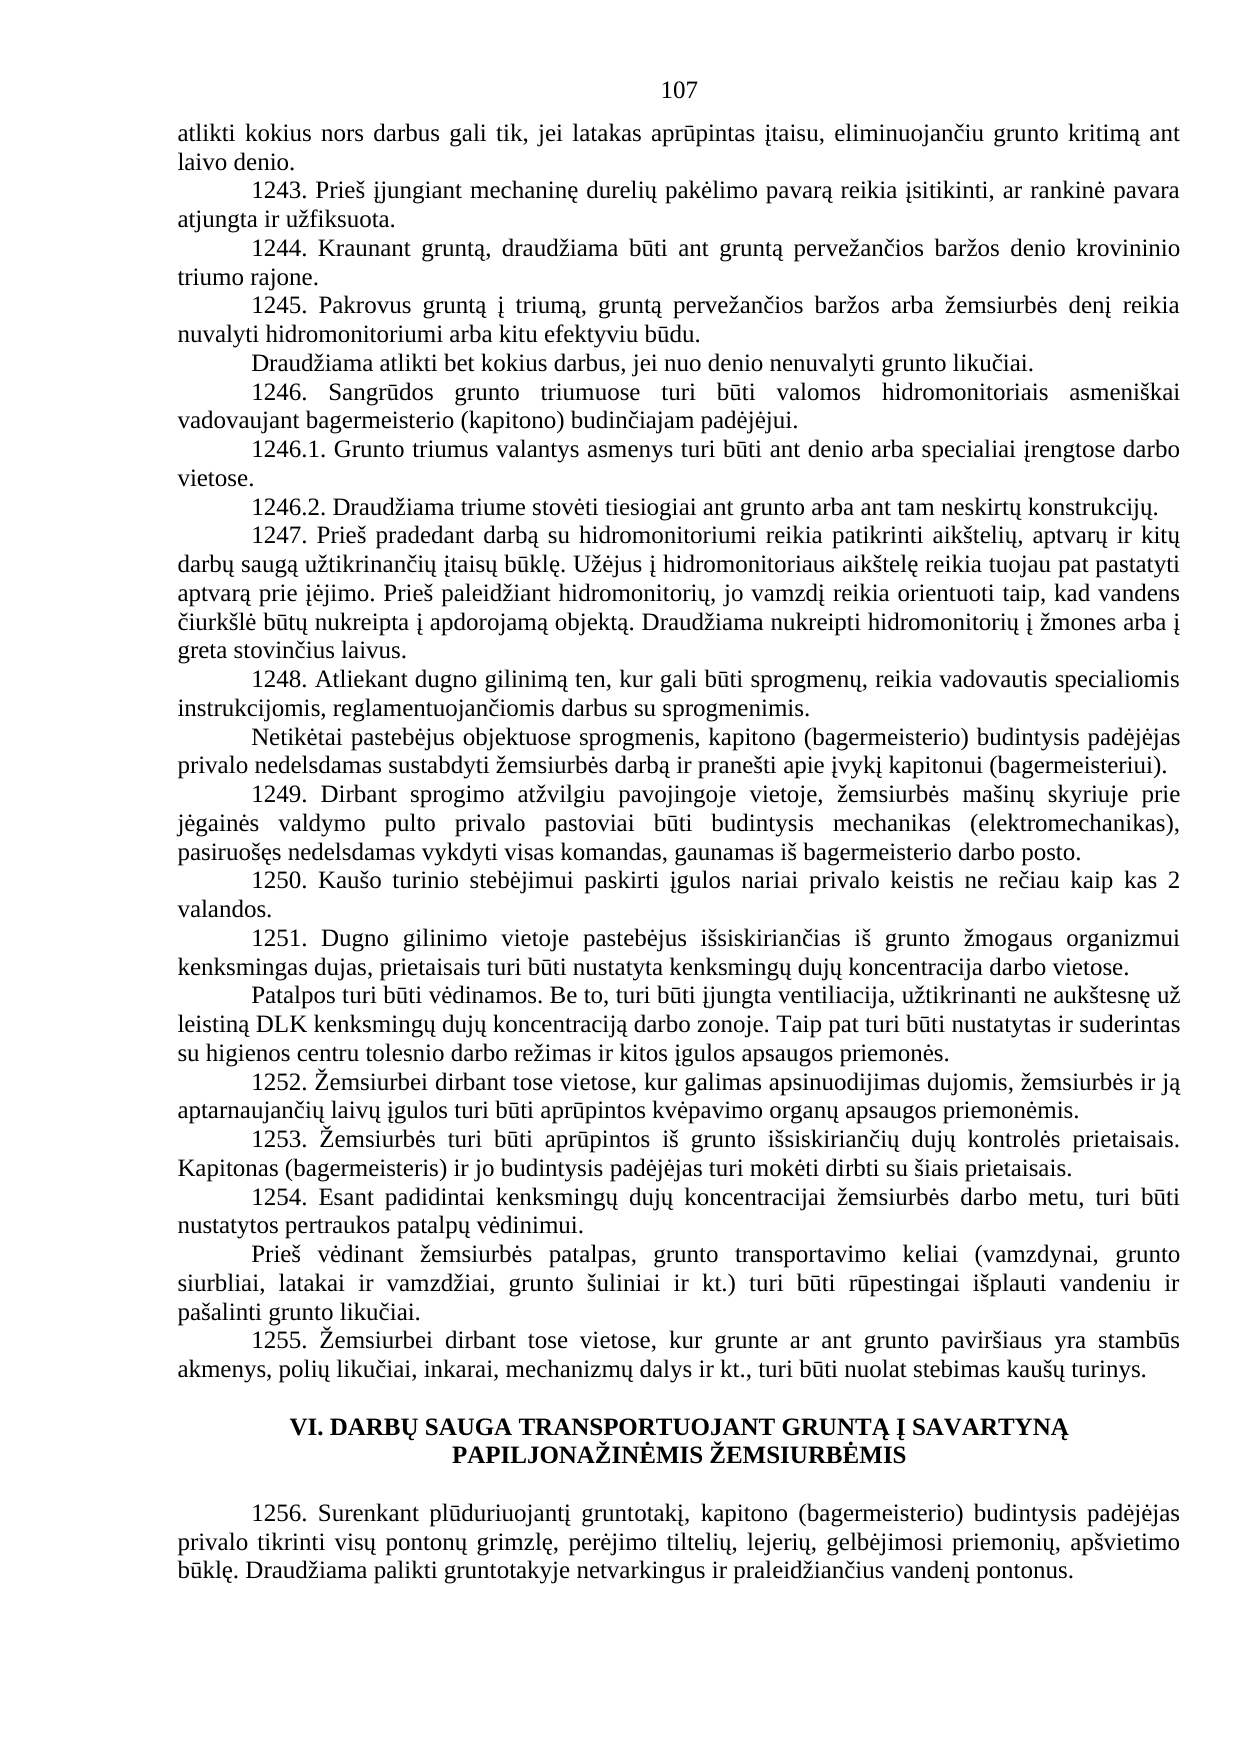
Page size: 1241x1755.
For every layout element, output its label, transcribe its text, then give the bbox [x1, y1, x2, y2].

text Draudžiama atlikti bet kokius darbus, jei nuo denio nenuvalyti grunto likučiai. [177, 348, 1181, 377]
text Netikėtai pastebėjus objektuose sprogmenis, kapitono (bagermeisterio) budintysis padėjėjas privalo nedelsdamas sustabdyti žemsiurbės darbą ir pranešti apie įvykį kapitonui (bagermeisteriui). [177, 722, 1181, 779]
text 1246.1. Grunto triumus valantys asmenys turi būti ant denio arba specialiai įrengtose darbo vietose. [177, 434, 1181, 492]
text 1256. Surenkant plūduriuojantį gruntotakį, kapitono (bagermeisterio) budintysis padėjėjas privalo tikrinti visų pontonų grimzlę, perėjimo tiltelių, lejerių, gelbėjimosi priemonių, apšvietimo būklę. Draudžiama palikti gruntotakyje netvarkingus ir praleidžiančius vandenį pontonus. [177, 1498, 1181, 1584]
text 1249. Dirbant sprogimo atžvilgiu pavojingoje vietoje, žemsiurbės mašinų skyriuje prie jėgainės valdymo pulto privalo pastoviai būti budintysis mechanikas (elektromechanikas), pasiruošęs nedelsdamas vykdyti visas komandas, gaunamas iš bagermeisterio darbo posto. [177, 779, 1181, 866]
text 1253. Žemsiurbės turi būti aprūpintos iš grunto išsiskiriančių dujų kontrolės prietaisais. Kapitonas (bagermeisteris) ir jo budintysis padėjėjas turi mokėti dirbti su šiais prietaisais. [177, 1124, 1181, 1182]
text 1247. Prieš pradedant darbą su hidromonitoriumi reikia patikrinti aikštelių, aptvarų ir kitų darbų saugą užtikrinančių įtaisų būklę. Užėjus į hidromonitoriaus aikštelę reikia tuojau pat pastatyti aptvarą prie įėjimo. Prieš paleidžiant hidromonitorių, jo vamzdį reikia orientuoti taip, kad vandens čiurkšlė būtų nukreipta į apdorojamą objektą. Draudžiama nukreipti hidromonitorių į žmones arba į greta stovinčius laivus. [177, 521, 1181, 664]
text 1246.2. Draudžiama triume stovėti tiesiogiai ant grunto arba ant tam neskirtų konstrukcijų. [177, 492, 1181, 521]
text 1254. Esant padidintai kenksmingų dujų koncentracijai žemsiurbės darbo metu, turi būti nustatytos pertraukos patalpų vėdinimui. [177, 1182, 1181, 1239]
text 1244. Kraunant gruntą, draudžiama būti ant gruntą pervežančios baržos denio krovininio triumo rajone. [177, 233, 1181, 291]
text 1248. Atliekant dugno gilinimą ten, kur gali būti sprogmenų, reikia vadovautis specialiomis instrukcijomis, reglamentuojančiomis darbus su sprogmenimis. [177, 664, 1181, 722]
text 1252. Žemsiurbei dirbant tose vietose, kur galimas apsinuodijimas dujomis, žemsiurbės ir ją aptarnaujančių laivų įgulos turi būti aprūpintos kvėpavimo organų apsaugos priemonėmis. [177, 1067, 1181, 1124]
text 1251. Dugno gilinimo vietoje pastebėjus išsiskiriančias iš grunto žmogaus organizmui kenksmingas dujas, prietaisais turi būti nustatyta kenksmingų dujų koncentracija darbo vietose. [177, 923, 1181, 981]
text Prieš vėdinant žemsiurbės patalpas, grunto transportavimo keliai (vamzdynai, grunto siurbliai, latakai ir vamzdžiai, grunto šuliniai ir kt.) turi būti rūpestingai išplauti vandeniu ir pašalinti grunto likučiai. [177, 1239, 1181, 1326]
text 1245. Pakrovus gruntą į triumą, gruntą pervežančios baržos arba žemsiurbės denį reikia nuvalyti hidromonitoriumi arba kitu efektyviu būdu. [177, 291, 1181, 348]
text Patalpos turi būti vėdinamos. Be to, turi būti įjungta ventiliacija, užtikrinanti ne aukštesnę už leistiną DLK kenksmingų dujų koncentraciją darbo zonoje. Taip pat turi būti nustatytas ir suderintas su higienos centru tolesnio darbo režimas ir kitos įgulos apsaugos priemonės. [177, 981, 1181, 1067]
text 1246. Sangrūdos grunto triumuose turi būti valomos hidromonitoriais asmeniškai vadovaujant bagermeisterio (kapitono) budinčiajam padėjėjui. [177, 377, 1181, 434]
text VI. DARBŲ SAUGA TRANSPORTUOJANT GRUNTĄ Į SAVARTYNĄ PAPILJONAŽINĖMIS ŽEMSIURBĖMIS [177, 1412, 1181, 1469]
text 1243. Prieš įjungiant mechaninę durelių pakėlimo pavarą reikia įsitikinti, ar rankinė pavara atjungta ir užfiksuota. [177, 176, 1181, 233]
text 1255. Žemsiurbei dirbant tose vietose, kur grunte ar ant grunto paviršiaus yra stambūs akmenys, polių likučiai, inkarai, mechanizmų dalys ir kt., turi būti nuolat stebimas kaušų turinys. [177, 1326, 1181, 1383]
text atlikti kokius nors darbus gali tik, jei latakas aprūpintas įtaisu, eliminuojančiu grunto kritimą ant laivo denio. [177, 118, 1181, 176]
text 1250. Kaušo turinio stebėjimui paskirti įgulos nariai privalo keistis ne rečiau kaip kas 2 valandos. [177, 866, 1181, 923]
